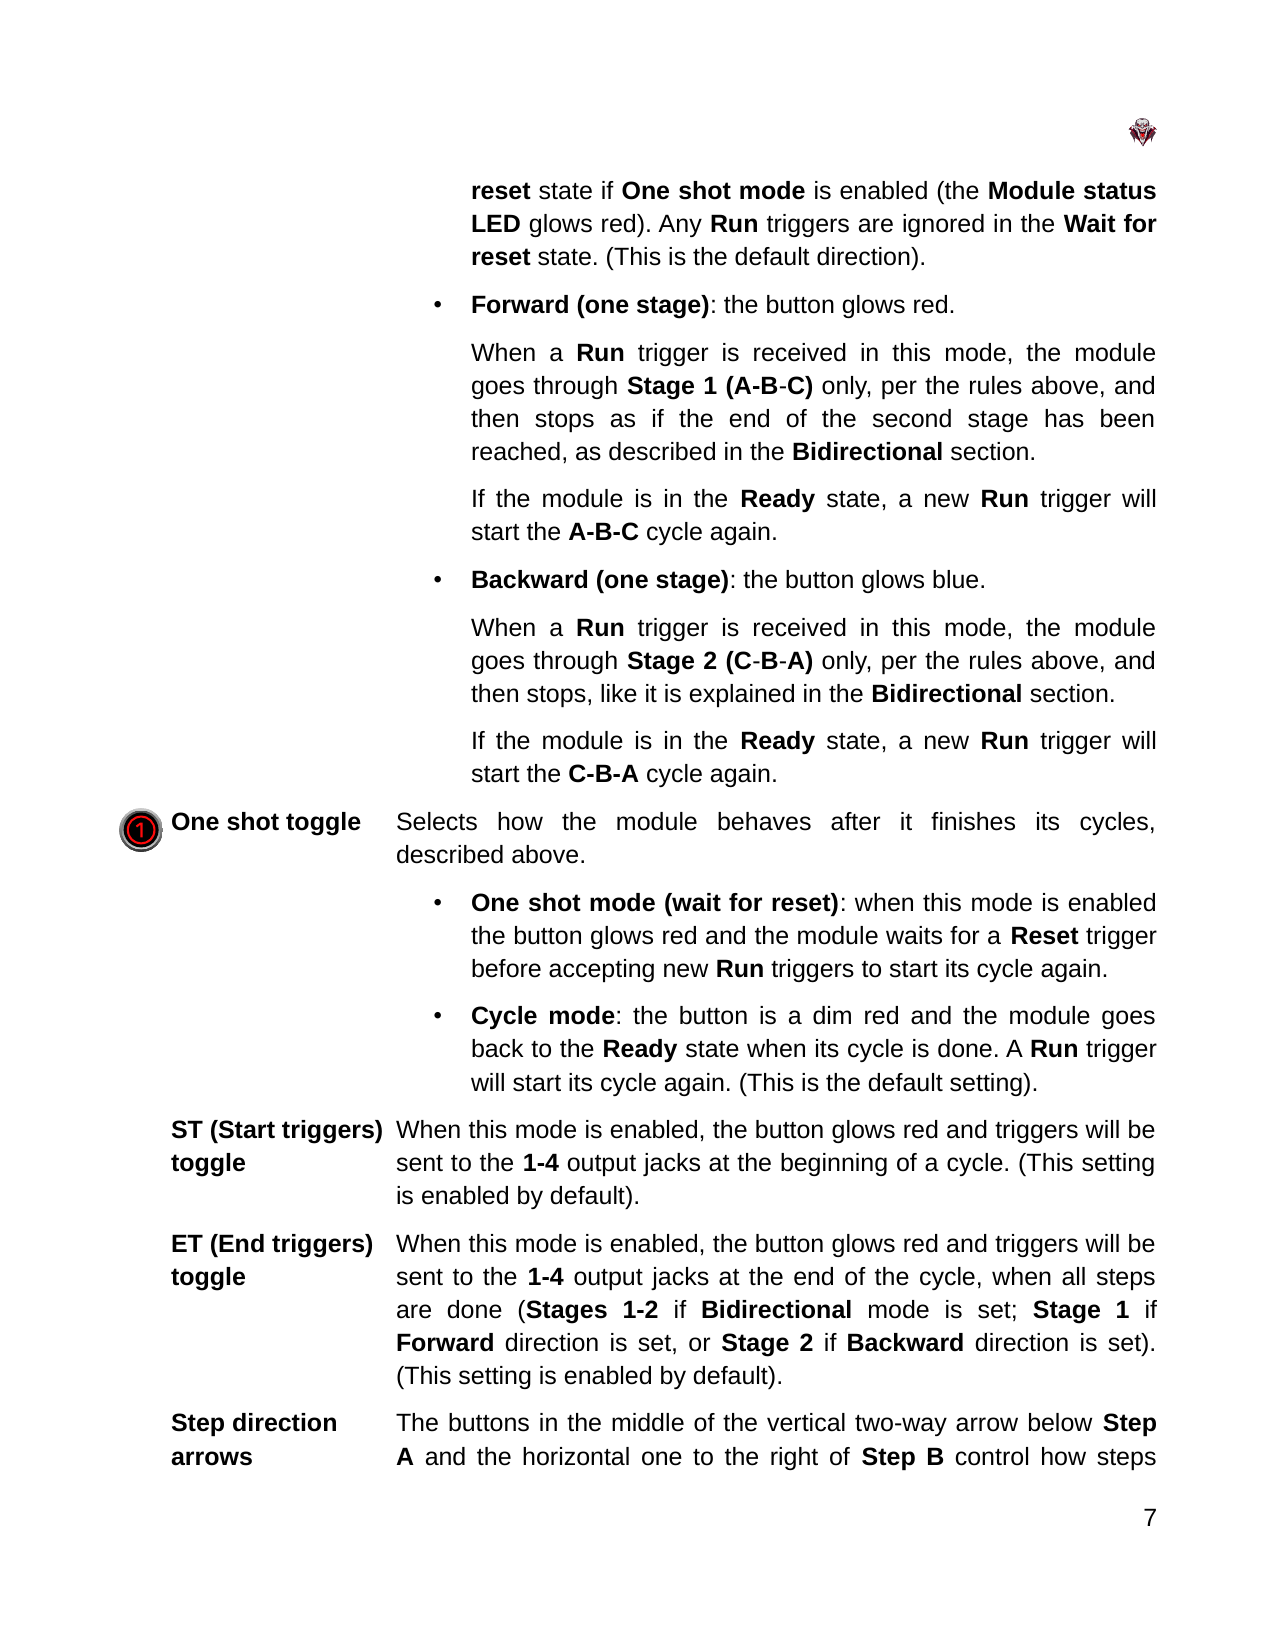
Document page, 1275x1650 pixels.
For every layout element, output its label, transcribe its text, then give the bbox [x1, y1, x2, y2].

table_cell Step direction arrows [171, 1409, 396, 1470]
table_cell reset state if One shot mode is enabled (the Module status LED glows red). Any Run triggers are ignored in the Wait for reset state. (This is the default direction). Forward (one stage): the button glows red. When a Run trigger is received in this mode, the module goes through Stage 1 (A-B-C) only, per the rules above, and then stops as if the end of the second stage has been reached, as described in the Bidirectional section. If the module is in the Ready state, a new Run trigger will start the A-B-C cycle again. Backward (one stage): the button glows blue. When a Run trigger is received in this mode, the module goes through Stage 2 (C-B-A) only, per the rules above, and then stops, like it is explained in the Bidirectional section. If the module is in the Ready state, a new Run trigger will start the C-B-A cycle again. [396, 176, 1157, 807]
table_cell ST (Start triggers) toggle [171, 1115, 396, 1229]
table_cell The buttons in the middle of the vertical two-way arrow below Step A and the horizontal one to the right of Step B control how steps [396, 1409, 1157, 1470]
table_cell When this mode is enabled, the button glows red and triggers will be sent to the 1-4 output jacks at the beginning of a cycle. (This setting is enabled by default). [396, 1115, 1157, 1229]
table_cell [118, 1229, 171, 1408]
table_cell [118, 176, 171, 807]
table_cell When this mode is enabled, the button glows red and triggers will be sent to the 1-4 output jacks at the end of the cycle, when all steps are done (Stages 1-2 if Bidirectional mode is set; Stage 1 if Forward direction is set, or Stage 2 if Backward direction is set). (This setting is enabled by default). [396, 1229, 1157, 1408]
table_cell [171, 176, 396, 807]
table_cell [118, 807, 171, 1115]
table_cell One shot toggle [171, 807, 396, 1115]
table_cell Selects how the module behaves after it finishes its cycles, described above. One shot mode (wait for reset): when this mode is enabled the button glows red and the module waits for a Reset trigger before accepting new Run triggers to start its cycle again. Cycle mode: the button is a dim red and the module goes back to the Ready state when its cycle is done. A Run trigger will start its cycle again. (This is the default setting). [396, 807, 1157, 1115]
table_cell [118, 1115, 171, 1229]
table_cell [118, 1409, 171, 1470]
table_cell ET (End triggers) toggle [171, 1229, 396, 1408]
